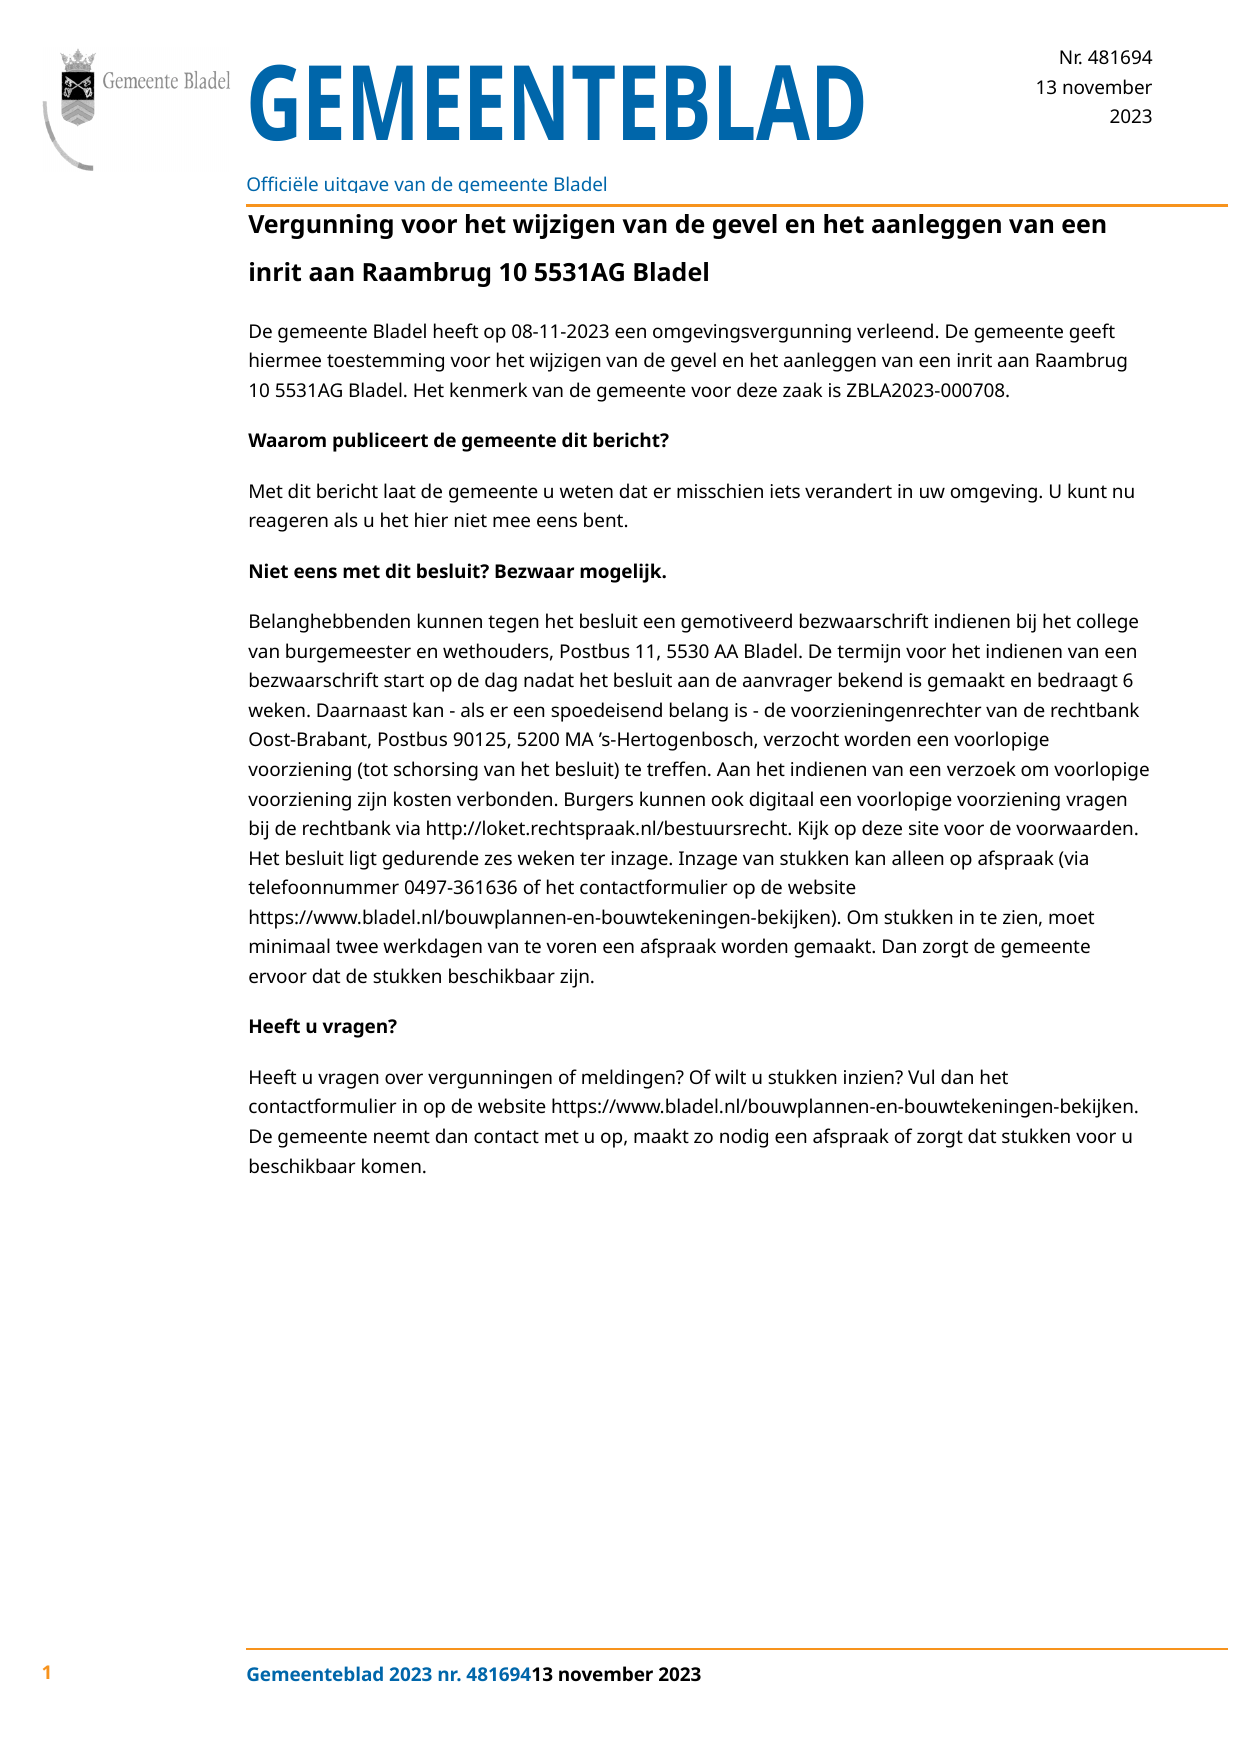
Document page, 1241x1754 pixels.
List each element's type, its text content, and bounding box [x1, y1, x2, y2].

picture [41, 47, 231, 172]
text Heeft u vragen? [248, 1014, 1152, 1039]
text Belanghebbenden kunnen tegen het besluit een gemotiveerd bezwaarschrift indienen bij het college van burgemeester en wethouders, Postbus 11, 5530 AA Bladel. De termijn voor het indienen van een bezwaarschrift start op de dag nadat het besluit aan de aanvrager bekend is gemaakt en bedraagt 6 weken. Daarnaast kan - als er een spoedeisend belang is - de voorzieningenrechter van de rechtbank Oost-Brabant, Postbus 90125, 5200 MA ’s-Hertogenbosch, verzocht worden een voorlopige voorziening (tot schorsing van het besluit) te treffen. Aan het indienen van een verzoek om voorlopige voorziening zijn kosten verbonden. Burgers kunnen ook digitaal een voorlopige voorziening vragen bij de rechtbank via http://loket.rechtspraak.nl/bestuursrecht. Kijk op deze site voor de voorwaarden. Het besluit ligt gedurende zes weken ter inzage. Inzage van stukken kan alleen op afspraak (via telefoonnummer 0497-361636 of het contactformulier op de website https://www.bladel.nl/bouwplannen-en-bouwtekeningen-bekijken). Om stukken in te zien, moet minimaal twee werkdagen van te voren een afspraak worden gemaakt. Dan zorgt de gemeente ervoor dat de stukken beschikbaar zijn. [248, 608, 1152, 989]
text Met dit bericht laat de gemeente u weten dat er misschien iets verandert in uw omgeving. U kunt nu reageren als u het hier niet mee eens bent. [248, 478, 1152, 533]
text De gemeente Bladel heeft op 08-11-2023 een omgevingsvergunning verleend. De gemeente geeft hiermee toestemming voor het wijzigen van de gevel en het aanleggen van een inrit aan Raambrug 10 5531AG Bladel. Het kenmerk van de gemeente voor deze zaak is ZBLA2023-000708. [248, 318, 1152, 403]
text Waarom publiceert de gemeente dit bericht? [248, 427, 1152, 453]
text Niet eens met dit besluit? Bezwaar mogelijk. [248, 558, 1152, 584]
text Vergunning voor het wijzigen van de gevel en het aanleggen van een inrit aan Raambrug 10 5531AG Bladel [248, 207, 1152, 288]
text Heeft u vragen over vergunningen of meldingen? Of wilt u stukken inzien? Vul dan het contactformulier in op de website https://www.bladel.nl/bouwplannen-en-bouwtekeningen-bekijken. De gemeente neemt dan contact met u op, maakt zo nodig een afspraak of zorgt dat stukken voor u beschikbaar komen. [248, 1064, 1152, 1179]
